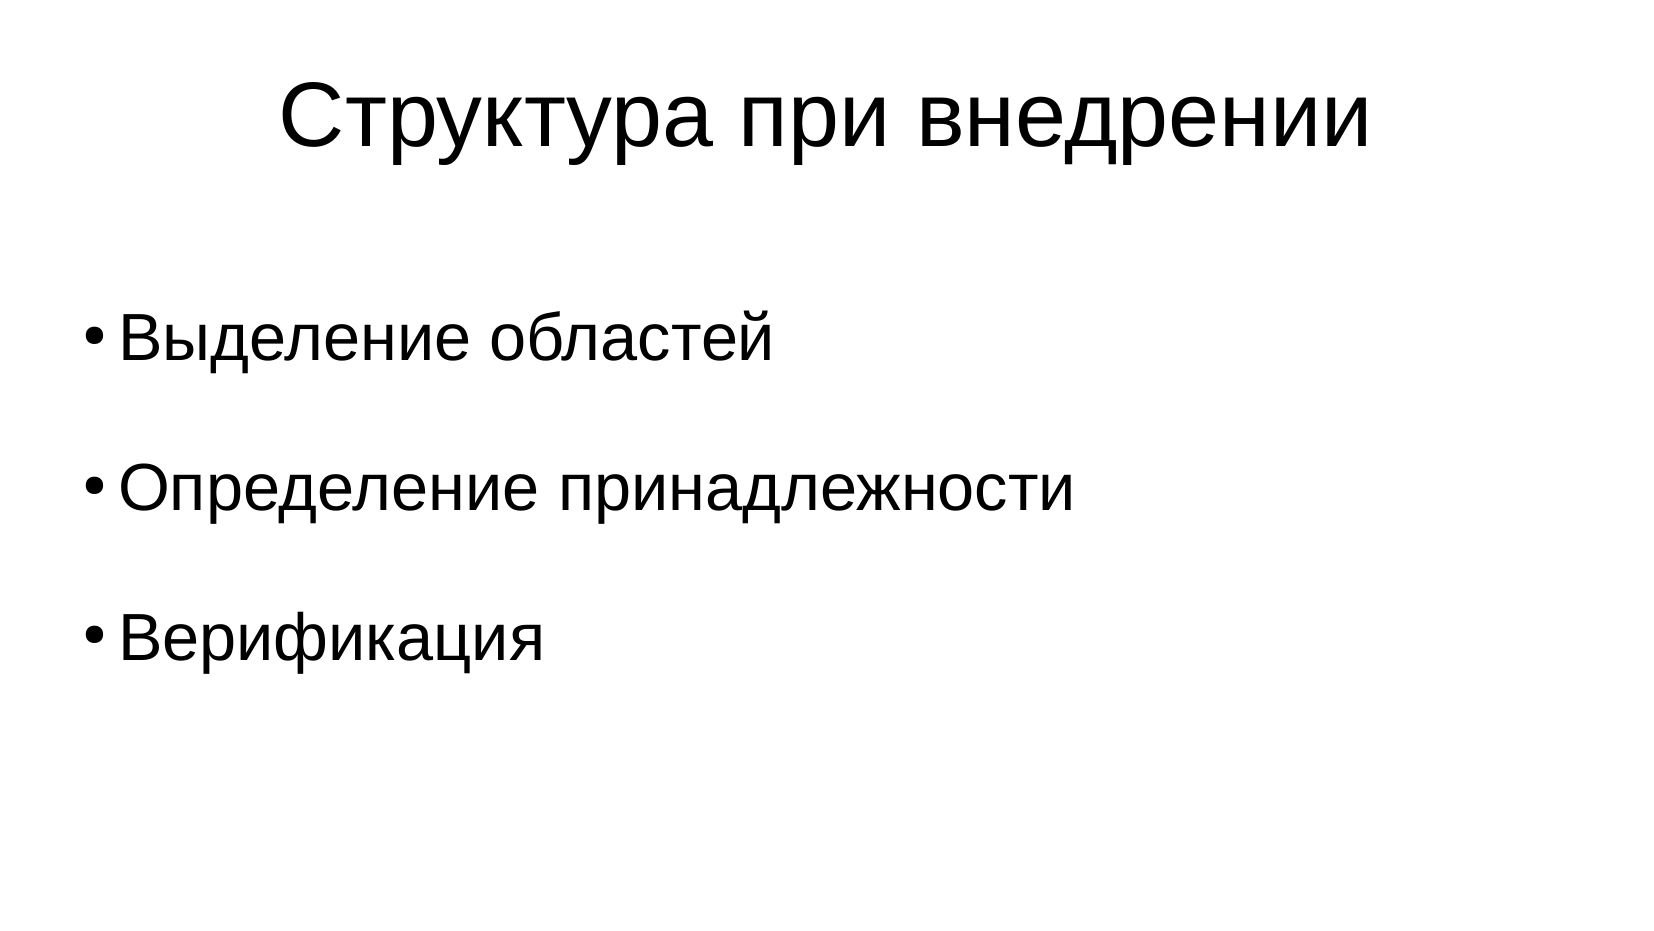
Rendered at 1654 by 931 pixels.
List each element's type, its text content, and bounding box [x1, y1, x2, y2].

title Структура при внедрении [82, 37, 1571, 193]
subtitle Выделение областей Определение принадлежности Верификация [82, 217, 1571, 758]
